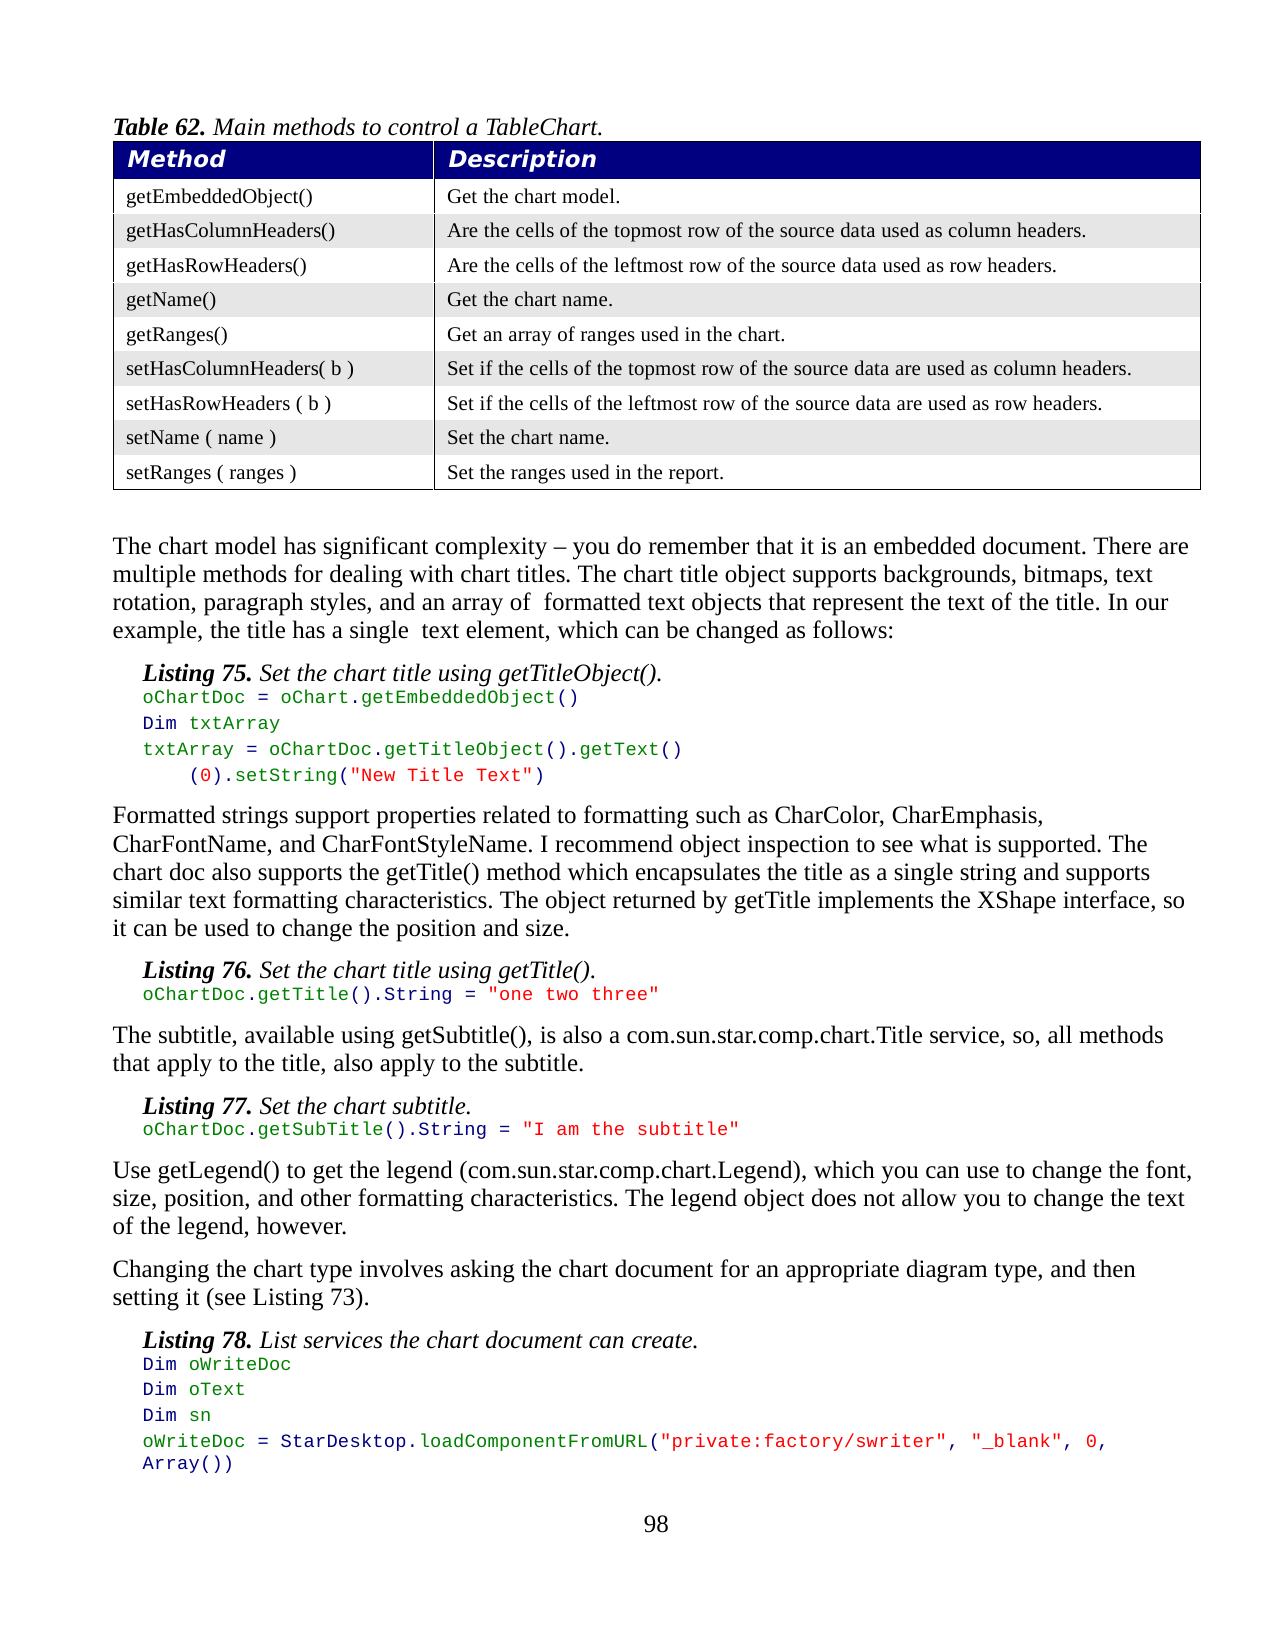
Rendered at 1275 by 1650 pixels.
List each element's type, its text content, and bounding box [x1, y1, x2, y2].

list Listing 78. List services the chart document can create. [142, 1326, 1200, 1354]
list Listing 77. Set the chart subtitle. [142, 1092, 1200, 1120]
table_header Description [435, 142, 1200, 179]
list Listing 75. Set the chart title using getTitleObject(). [142, 659, 1200, 687]
text Use getLegend() to get the legend (com.sun.star.comp.chart.Legend), which you can use to change the font, size, position, and other formatting characteristics. The legend object does not allow you to change the text of the legend, however. [112, 1156, 1200, 1240]
table_cell Set the chart name. [435, 420, 1200, 455]
table_cell getRanges() [114, 317, 433, 351]
text Dim oWriteDoc [142, 1354, 1200, 1375]
table_cell getName() [114, 283, 433, 317]
table_cell setHasColumnHeaders( b ) [114, 351, 433, 386]
table_cell setHasRowHeaders ( b ) [114, 386, 433, 420]
text oChartDoc = oChart.getEmbeddedObject() [142, 687, 1200, 709]
table_cell Get the chart name. [435, 283, 1200, 317]
text The subtitle, available using getSubtitle(), is also a com.sun.star.comp.chart.Title service, so, all methods that apply to the title, also apply to the subtitle. [112, 1021, 1200, 1077]
table_cell getHasRowHeaders() [114, 248, 433, 282]
text oChartDoc.getTitle().String = "one two three" [142, 984, 1200, 1006]
text Dim sn [142, 1406, 1200, 1427]
table_cell Set if the cells of the leftmost row of the source data are used as row headers. [435, 386, 1200, 420]
table_cell Get an array of ranges used in the chart. [435, 317, 1200, 351]
table_cell Set the ranges used in the report. [435, 455, 1200, 489]
table_cell setName ( name ) [114, 420, 433, 455]
table_cell Set if the cells of the topmost row of the source data are used as column headers. [435, 351, 1200, 386]
text Dim oText [142, 1380, 1200, 1401]
text txtArray = oChartDoc.getTitleObject().getText() [142, 739, 1200, 761]
text oChartDoc.getSubTitle().String = "I am the subtitle" [142, 1120, 1200, 1141]
table_cell Get the chart model. [435, 179, 1200, 213]
text Dim txtArray [142, 713, 1200, 734]
text Table 62. Main methods to control a TableChart. [112, 112, 1200, 141]
text The chart model has significant complexity – you do remember that it is an embedded document. There are multiple methods for dealing with chart titles. The chart title object supports backgrounds, bitmaps, text rotation, paragraph styles, and an array of formatted text objects that represent the text of the title. In our example, the title has a single text element, which can be changed as follows: [112, 532, 1200, 644]
table_header Method [114, 142, 433, 179]
table_cell Are the cells of the leftmost row of the source data used as row headers. [435, 248, 1200, 282]
text (0).setString("New Title Text") [142, 765, 1200, 786]
text Changing the chart type involves asking the chart document for an appropriate diagram type, and then setting it (see Listing 73). [112, 1255, 1200, 1311]
text oWriteDoc = StarDesktop.loadComponentFromURL("private:factory/swriter", "_blank", 0, Array()) [142, 1432, 1200, 1474]
list Listing 76. Set the chart title using getTitle(). [142, 956, 1200, 984]
table_cell getEmbeddedObject() [114, 179, 433, 213]
text Formatted strings support properties related to formatting such as CharColor, CharEmphasis, CharFontName, and CharFontStyleName. I recommend object inspection to see what is supported. The chart doc also supports the getTitle() method which encapsulates the title as a single string and supports similar text formatting characteristics. The object returned by getTitle implements the XShape interface, so it can be used to change the position and size. [112, 801, 1200, 942]
table_cell Are the cells of the topmost row of the source data used as column headers. [435, 214, 1200, 248]
table_cell setRanges ( ranges ) [114, 455, 433, 489]
table_cell getHasColumnHeaders() [114, 214, 433, 248]
